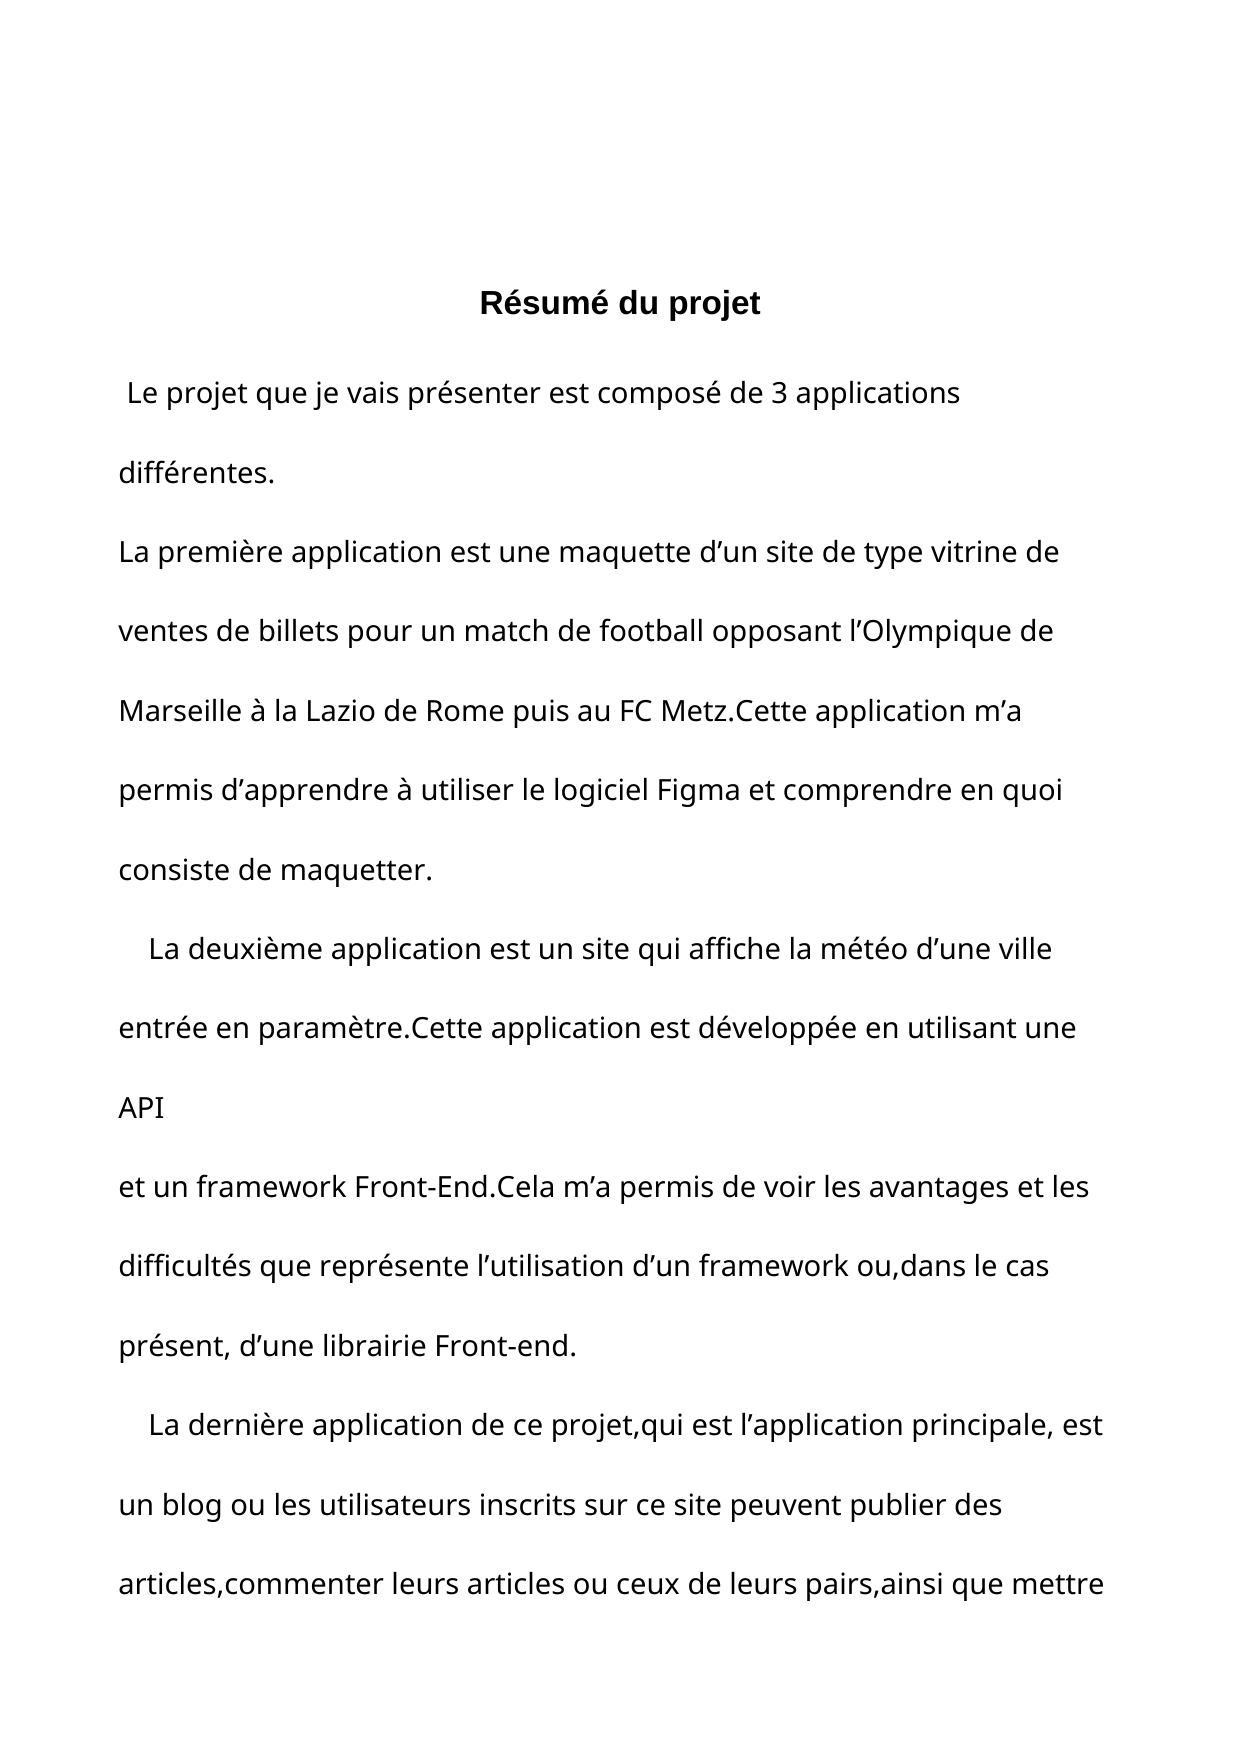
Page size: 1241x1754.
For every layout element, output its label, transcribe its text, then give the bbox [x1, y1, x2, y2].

text et un framework Front-End.Cela m’a permis de voir les avantages et les difficultés que représente l’utilisation d’un framework ou,dans le cas présent, d’une librairie Front-end. [118, 1166, 1122, 1365]
text La deuxième application est un site qui affiche la météo d’une ville entrée en paramètre.Cette application est développée en utilisant une API [118, 928, 1122, 1127]
text Le projet que je vais présenter est composé de 3 applications différentes. [118, 372, 1122, 492]
subtitle Résumé du projet [118, 283, 1122, 322]
text La dernière application de ce projet,qui est l’application principale, est un blog ou les utilisateurs inscrits sur ce site peuvent publier des articles,commenter leurs articles ou ceux de leurs pairs,ainsi que mettre [118, 1404, 1122, 1603]
text La première application est une maquette d’un site de type vitrine de ventes de billets pour un match de football opposant l’Olympique de Marseille à la Lazio de Rome puis au FC Metz.Cette application m’a permis d’apprendre à utiliser le logiciel Figma et comprendre en quoi consiste de maquetter. [118, 531, 1122, 888]
